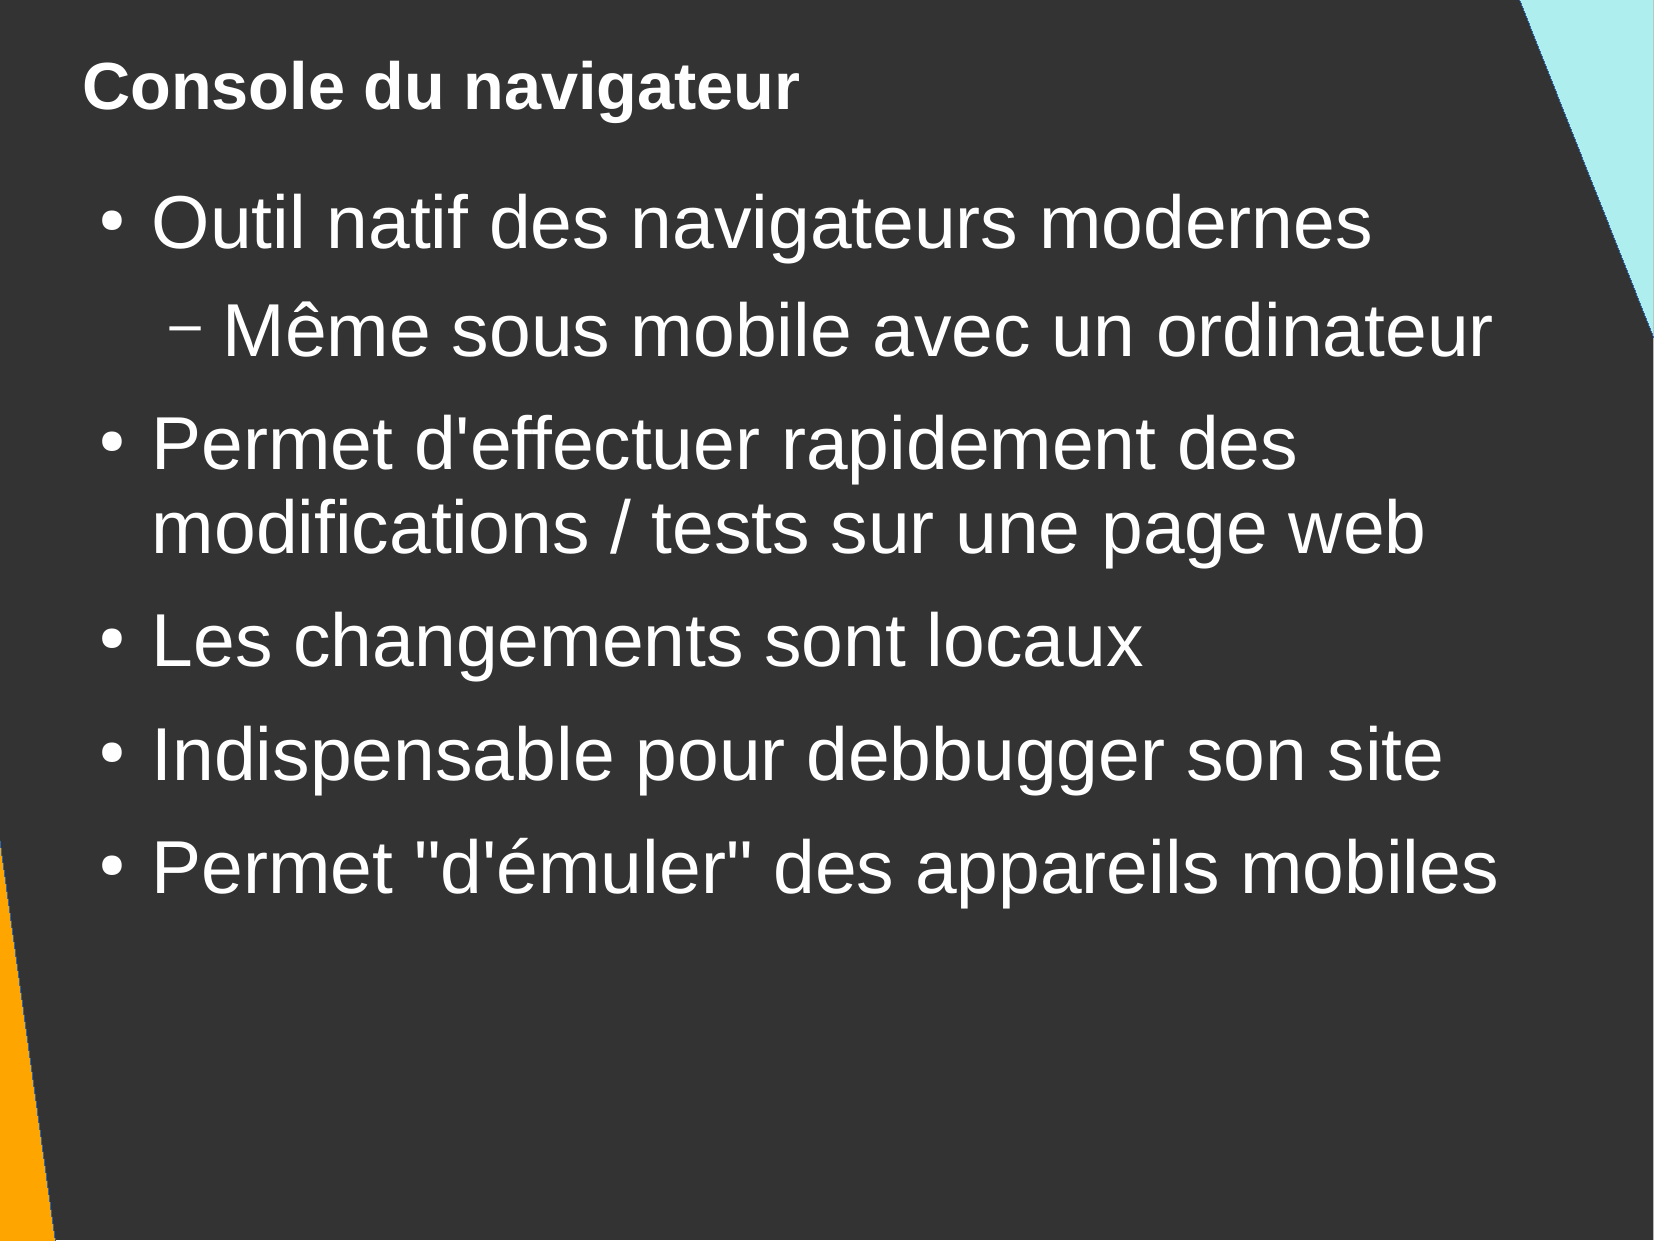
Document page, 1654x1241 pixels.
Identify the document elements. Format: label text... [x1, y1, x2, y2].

title Console du navigateur [82, 49, 1571, 152]
list Outil natif des navigateurs modernes Même sous mobile avec un ordinateur Permet d'effectuer rapidement des modifications / tests sur une page web Les changements sont locaux Indispensable pour debbugger son site Permet "d'émuler" des appareils mobiles [80, 180, 1605, 993]
text_box [1519, 0, 1654, 338]
text_box [0, 840, 56, 1241]
